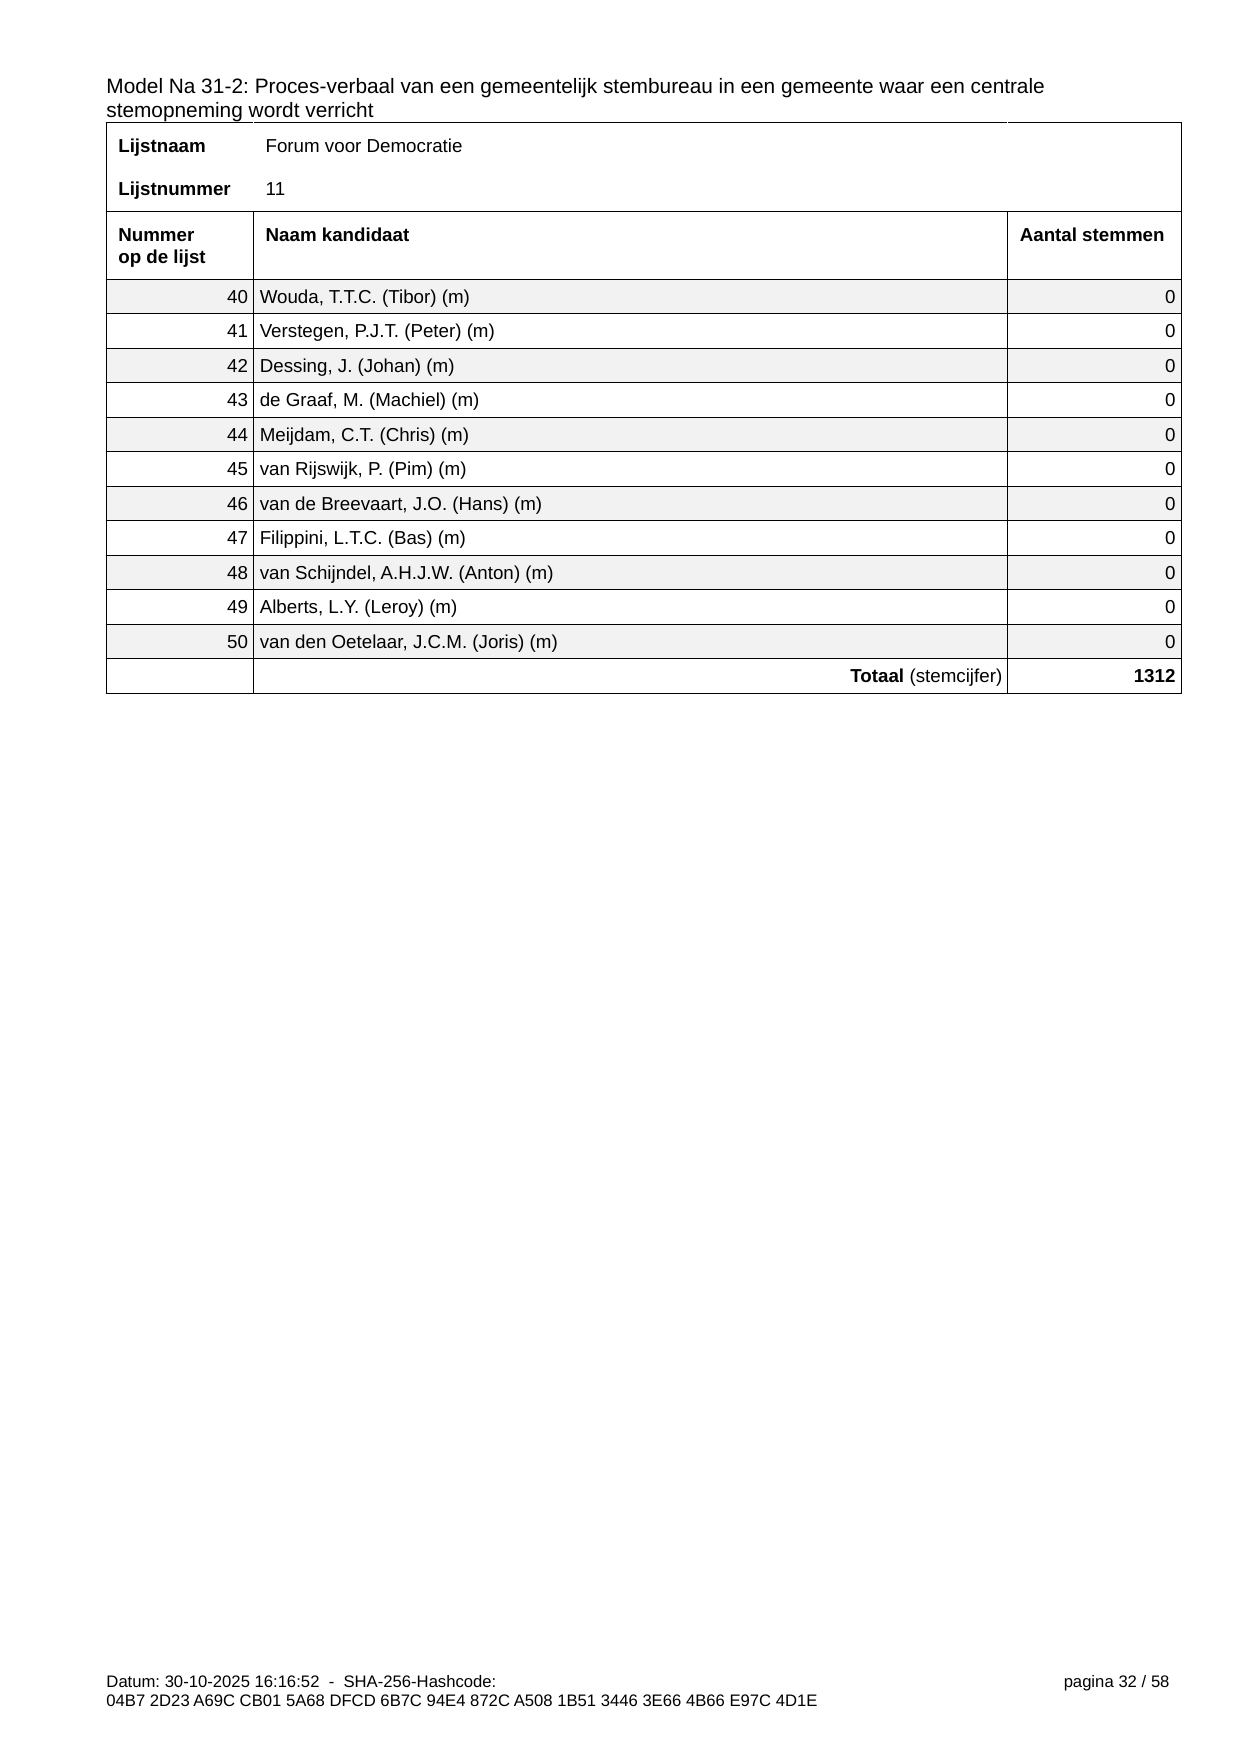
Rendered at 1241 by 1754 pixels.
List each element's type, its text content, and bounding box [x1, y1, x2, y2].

table_cell 46 [107, 487, 253, 520]
table_cell van Schijndel, A.H.J.W. (Anton) (m) [254, 556, 1007, 589]
table_cell Naam kandidaat [254, 212, 1007, 279]
table_cell 1312 [1008, 659, 1181, 692]
table_cell 40 [107, 280, 253, 313]
table_cell Aantal stemmen [1008, 212, 1181, 279]
table_cell 0 [1008, 521, 1181, 554]
table_cell van de Breevaart, J.O. (Hans) (m) [254, 487, 1007, 520]
table_cell 0 [1008, 418, 1181, 451]
table_cell 41 [107, 314, 253, 348]
table_cell Dessing, J. (Johan) (m) [254, 349, 1007, 382]
table_header [1008, 123, 1181, 211]
table_cell Meijdam, C.T. (Chris) (m) [254, 418, 1007, 451]
table_cell Alberts, L.Y. (Leroy) (m) [254, 590, 1007, 623]
table_cell 0 [1008, 590, 1181, 623]
table_cell 0 [1008, 452, 1181, 486]
table_cell [107, 659, 253, 692]
table_cell de Graaf, M. (Machiel) (m) [254, 383, 1007, 417]
table_cell 0 [1008, 487, 1181, 520]
table_header Forum voor Democratie 11 [254, 123, 1007, 211]
table_cell 0 [1008, 383, 1181, 417]
table_cell 43 [107, 383, 253, 417]
table_cell 0 [1008, 625, 1181, 658]
table_cell 44 [107, 418, 253, 451]
table_cell 0 [1008, 556, 1181, 589]
table_cell 0 [1008, 349, 1181, 382]
table_cell 0 [1008, 280, 1181, 313]
table_cell 47 [107, 521, 253, 554]
table_cell Totaal (stemcijfer) [254, 659, 1007, 692]
table_cell Nummer op de lijst [107, 212, 253, 279]
table_header Lijstnaam Lijstnummer [107, 123, 253, 211]
table_cell 50 [107, 625, 253, 658]
table_cell 45 [107, 452, 253, 486]
table_cell Wouda, T.T.C. (Tibor) (m) [254, 280, 1007, 313]
table_cell Verstegen, P.J.T. (Peter) (m) [254, 314, 1007, 348]
table_cell 49 [107, 590, 253, 623]
table_cell 0 [1008, 314, 1181, 348]
table_cell van Rijswijk, P. (Pim) (m) [254, 452, 1007, 486]
table_cell van den Oetelaar, J.C.M. (Joris) (m) [254, 625, 1007, 658]
table_cell Filippini, L.T.C. (Bas) (m) [254, 521, 1007, 554]
table_cell 48 [107, 556, 253, 589]
table_cell 42 [107, 349, 253, 382]
